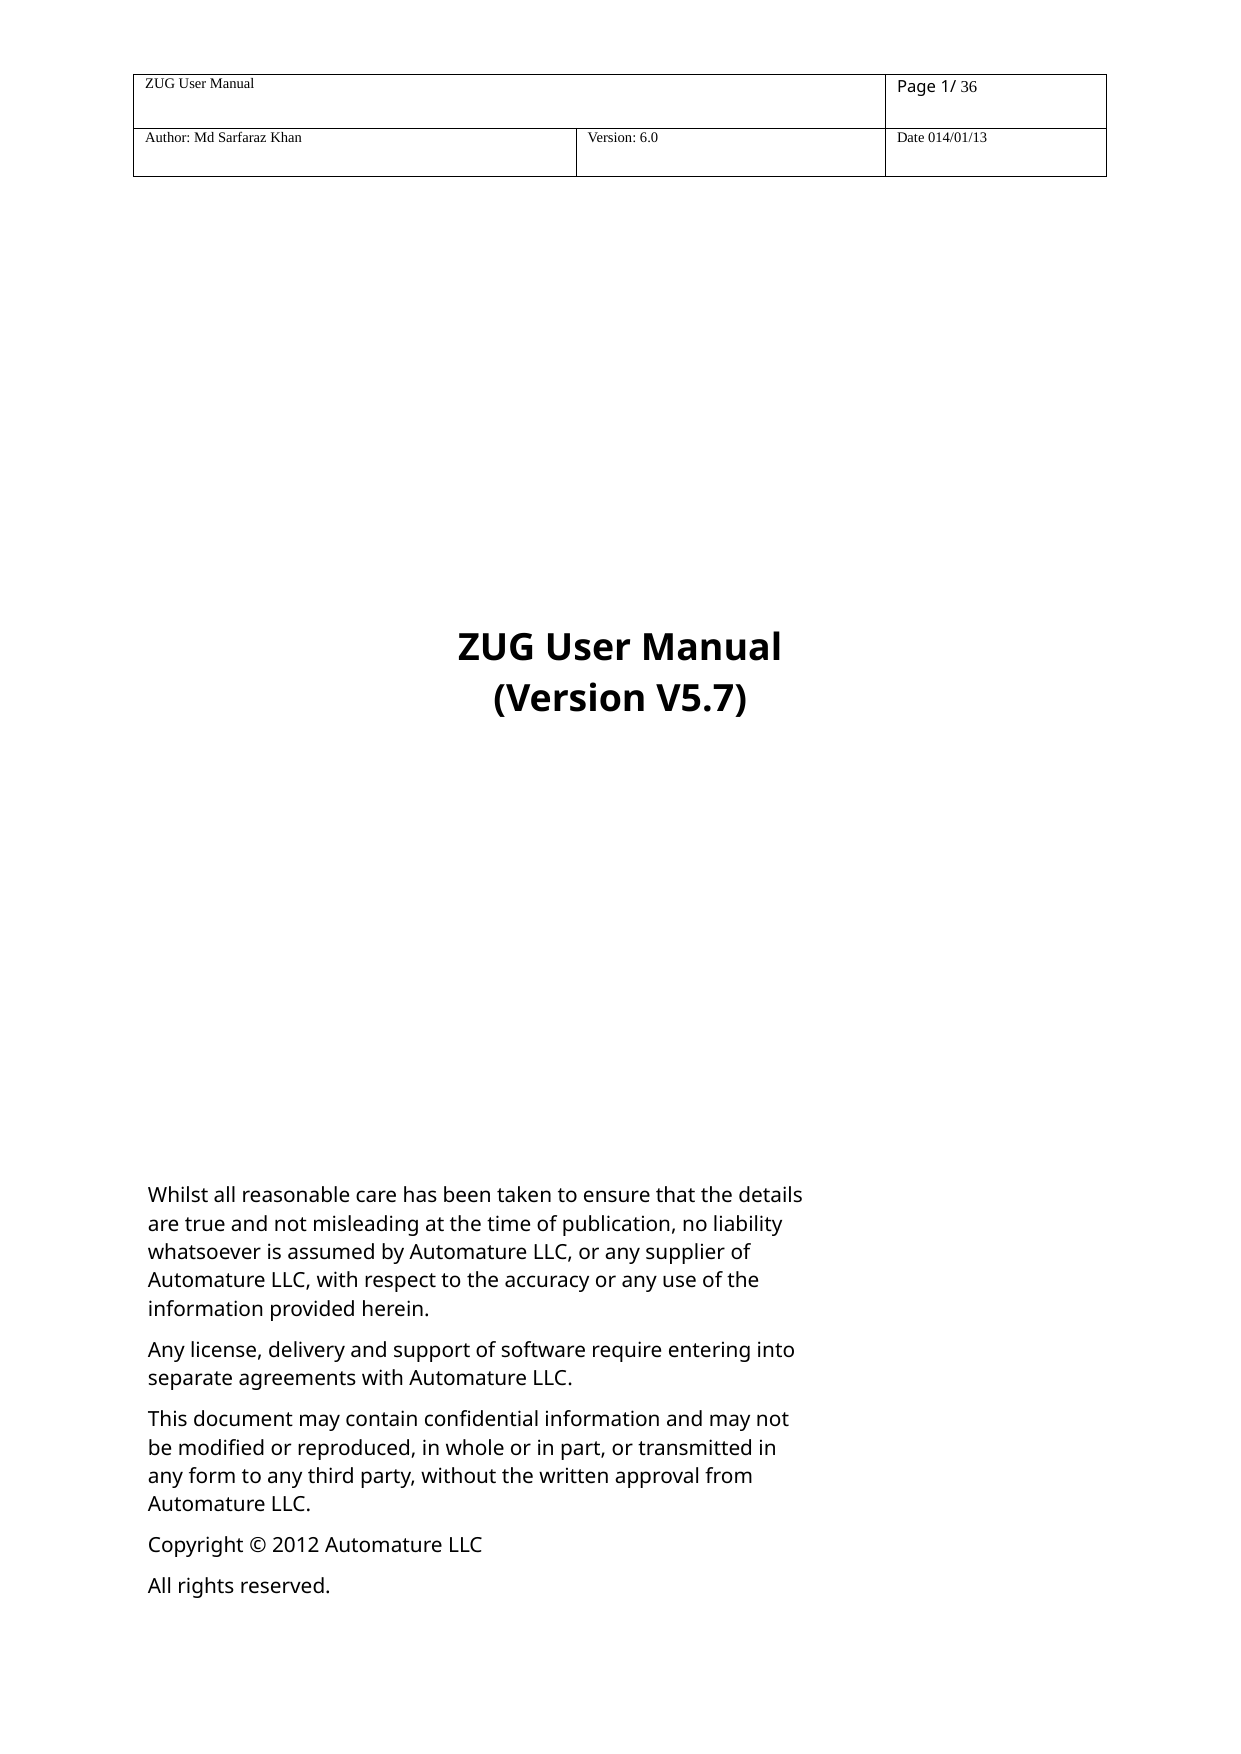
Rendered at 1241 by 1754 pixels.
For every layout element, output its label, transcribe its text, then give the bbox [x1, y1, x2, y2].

text Any license, delivery and support of software require entering into separate agreements with Automature LLC. [148, 1335, 812, 1392]
text This document may contain confidential information and may not be modified or reproduced, in whole or in part, or transmitted in any form to any third party, without the written approval from Automature LLC. [148, 1404, 812, 1518]
text Copyright © 2012 Automature LLC [148, 1531, 812, 1559]
title ZUG User Manual (Version V5.7) [148, 620, 1092, 722]
text All rights reserved. [148, 1571, 812, 1600]
text Whilst all reasonable care has been taken to ensure that the details are true and not misleading at the time of publication, no liability whatsoever is assumed by Automature LLC, or any supplier of Automature LLC, with respect to the accuracy or any use of the information provided herein. [148, 1180, 812, 1322]
